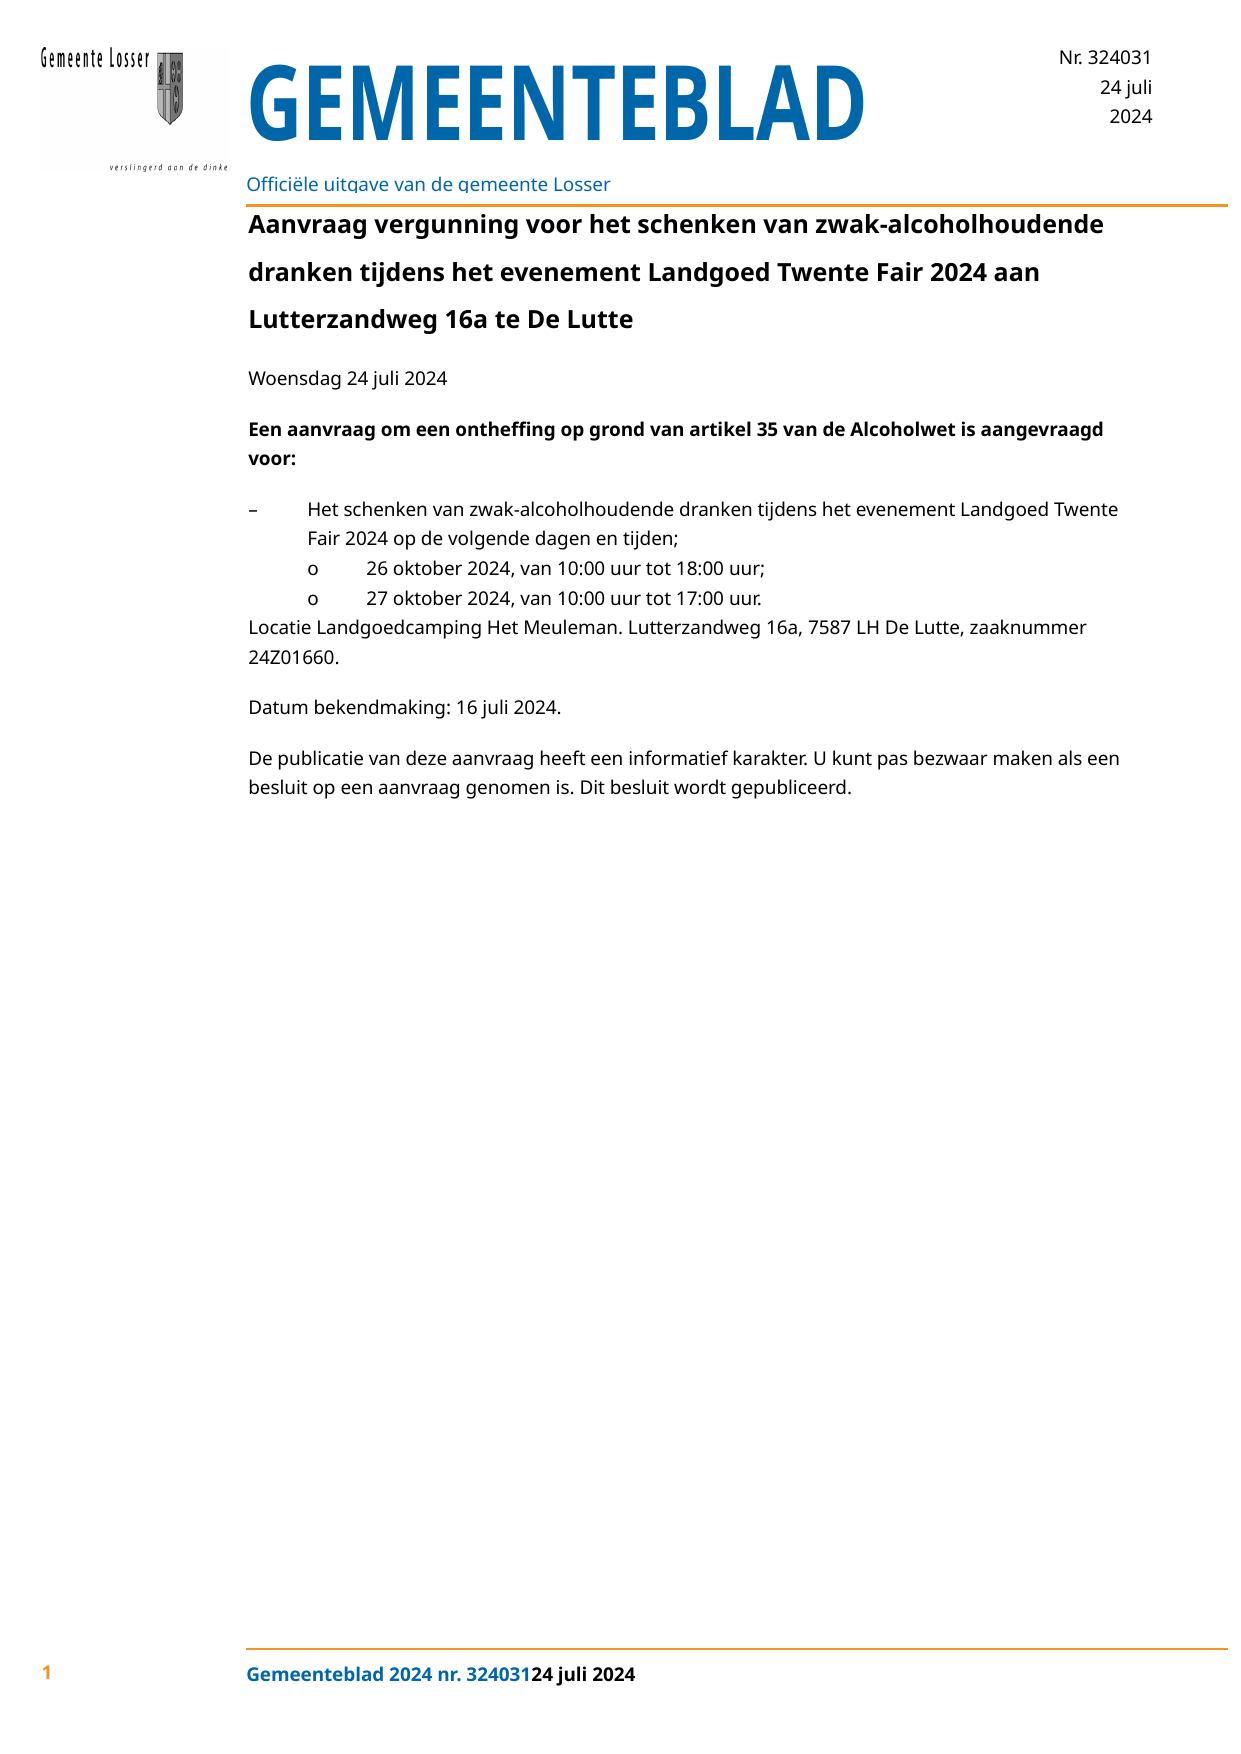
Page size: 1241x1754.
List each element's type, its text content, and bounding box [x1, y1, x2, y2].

list Het schenken van zwak-alcoholhoudende dranken tijdens het evenement Landgoed Twente Fair 2024 op de volgende dagen en tijden; [248, 496, 1152, 551]
text Woensdag 24 juli 2024 [248, 366, 1152, 391]
text De publicatie van deze aanvraag heeft een informatief karakter. U kunt pas bezwaar maken als een besluit op een aanvraag genomen is. Dit besluit wordt gepubliceerd. [248, 745, 1152, 800]
text Datum bekendmaking: 16 juli 2024. [248, 694, 1152, 720]
text Aanvraag vergunning voor het schenken van zwak-alcoholhoudende dranken tijdens het evenement Landgoed Twente Fair 2024 aan Lutterzandweg 16a te De Lutte [248, 207, 1152, 336]
text Locatie Landgoedcamping Het Meuleman. Lutterzandweg 16a, 7587 LH De Lutte, zaaknummer 24Z01660. [248, 614, 1152, 669]
list 27 oktober 2024, van 10:00 uur tot 17:00 uur. [307, 585, 1152, 610]
picture [41, 47, 231, 172]
list 26 oktober 2024, van 10:00 uur tot 18:00 uur; [307, 555, 1152, 581]
text Een aanvraag om een ontheffing op grond van artikel 35 van de Alcoholwet is aangevraagd voor: [248, 416, 1152, 471]
